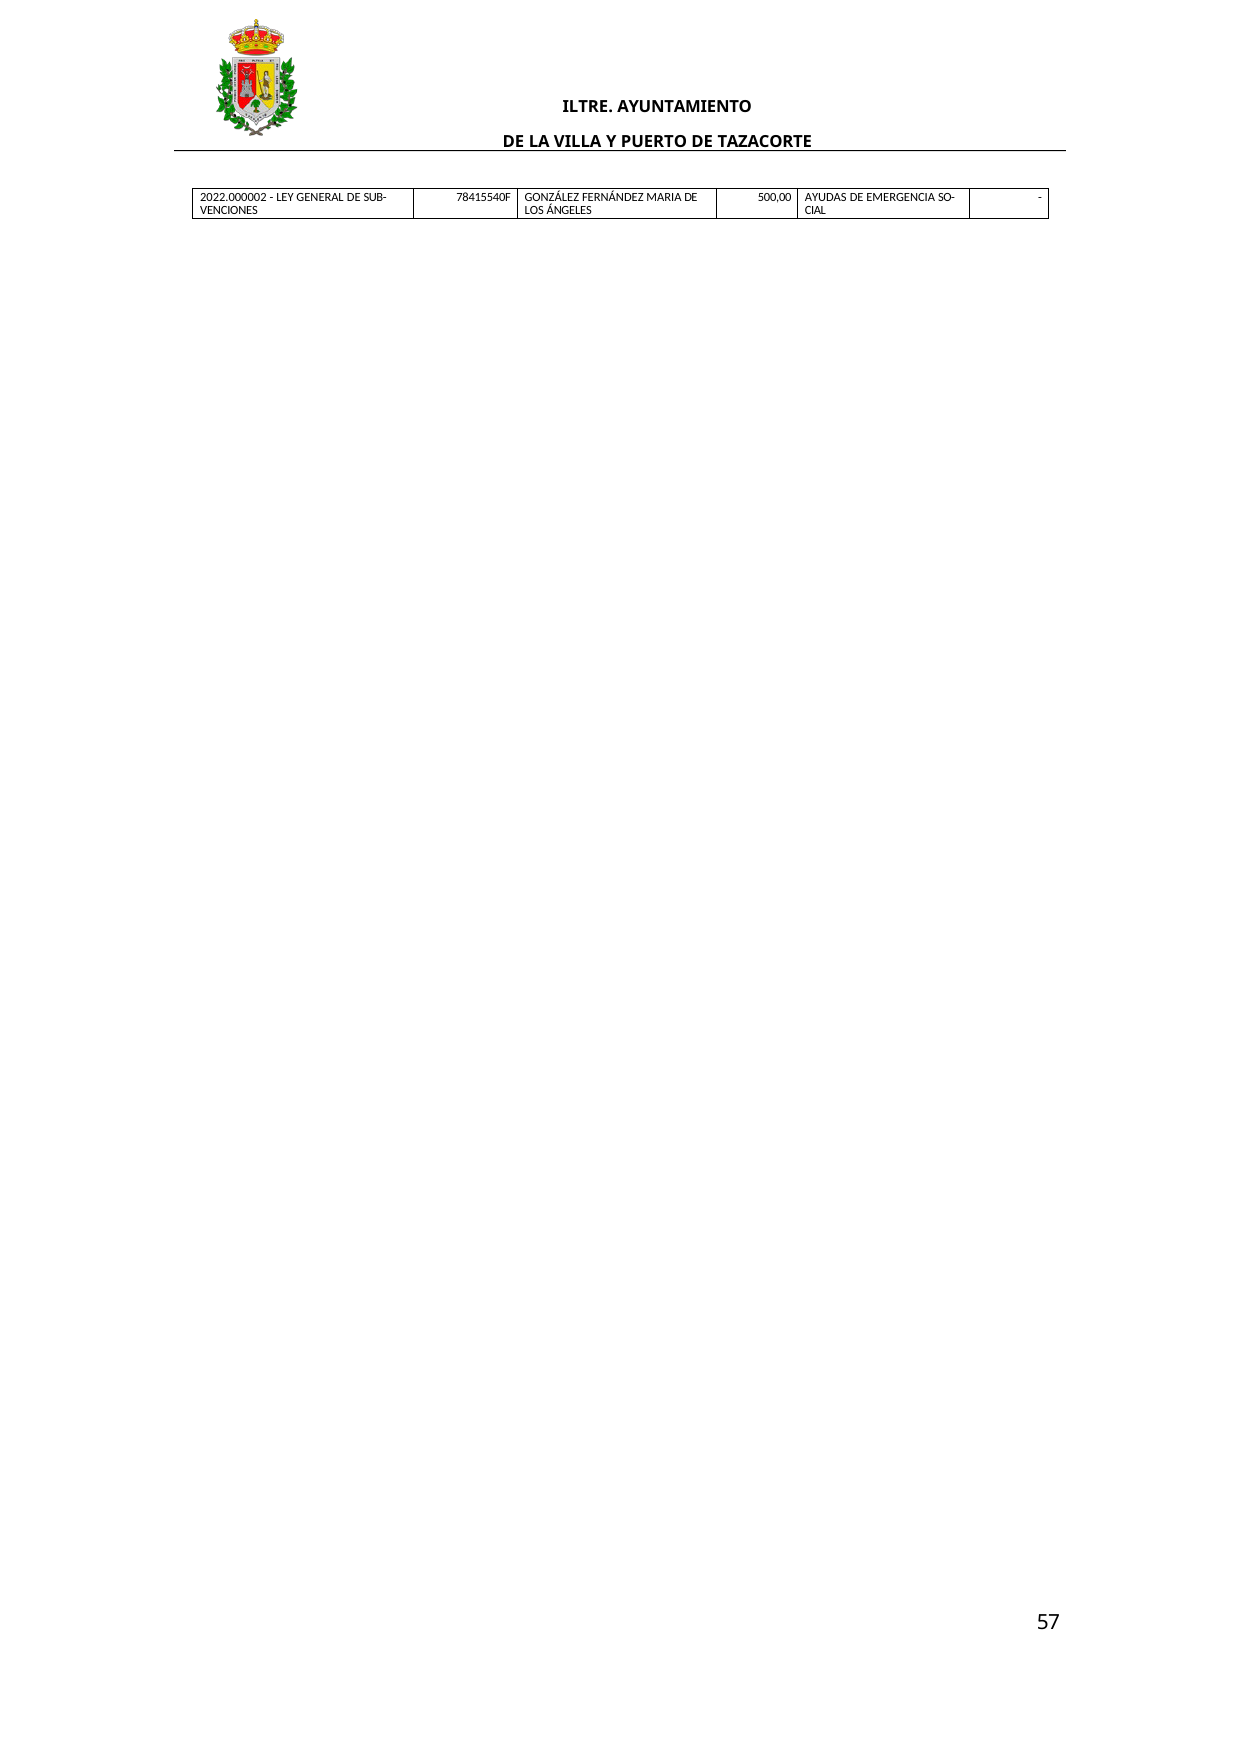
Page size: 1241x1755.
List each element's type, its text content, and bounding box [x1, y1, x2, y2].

table_cell 78415540F [414, 189, 517, 218]
table_cell GONZÁLEZ FERNÁNDEZ MARIA DE LOS ÁNGELES [518, 189, 716, 218]
table_cell 2022.000002 - LEY GENERAL DE SUB- VENCIONES [193, 189, 413, 218]
table_cell AYUDAS DE EMERGENCIA SO- CIAL [798, 189, 969, 218]
table_cell - [970, 189, 1048, 218]
table_cell 500,00 [717, 189, 797, 218]
